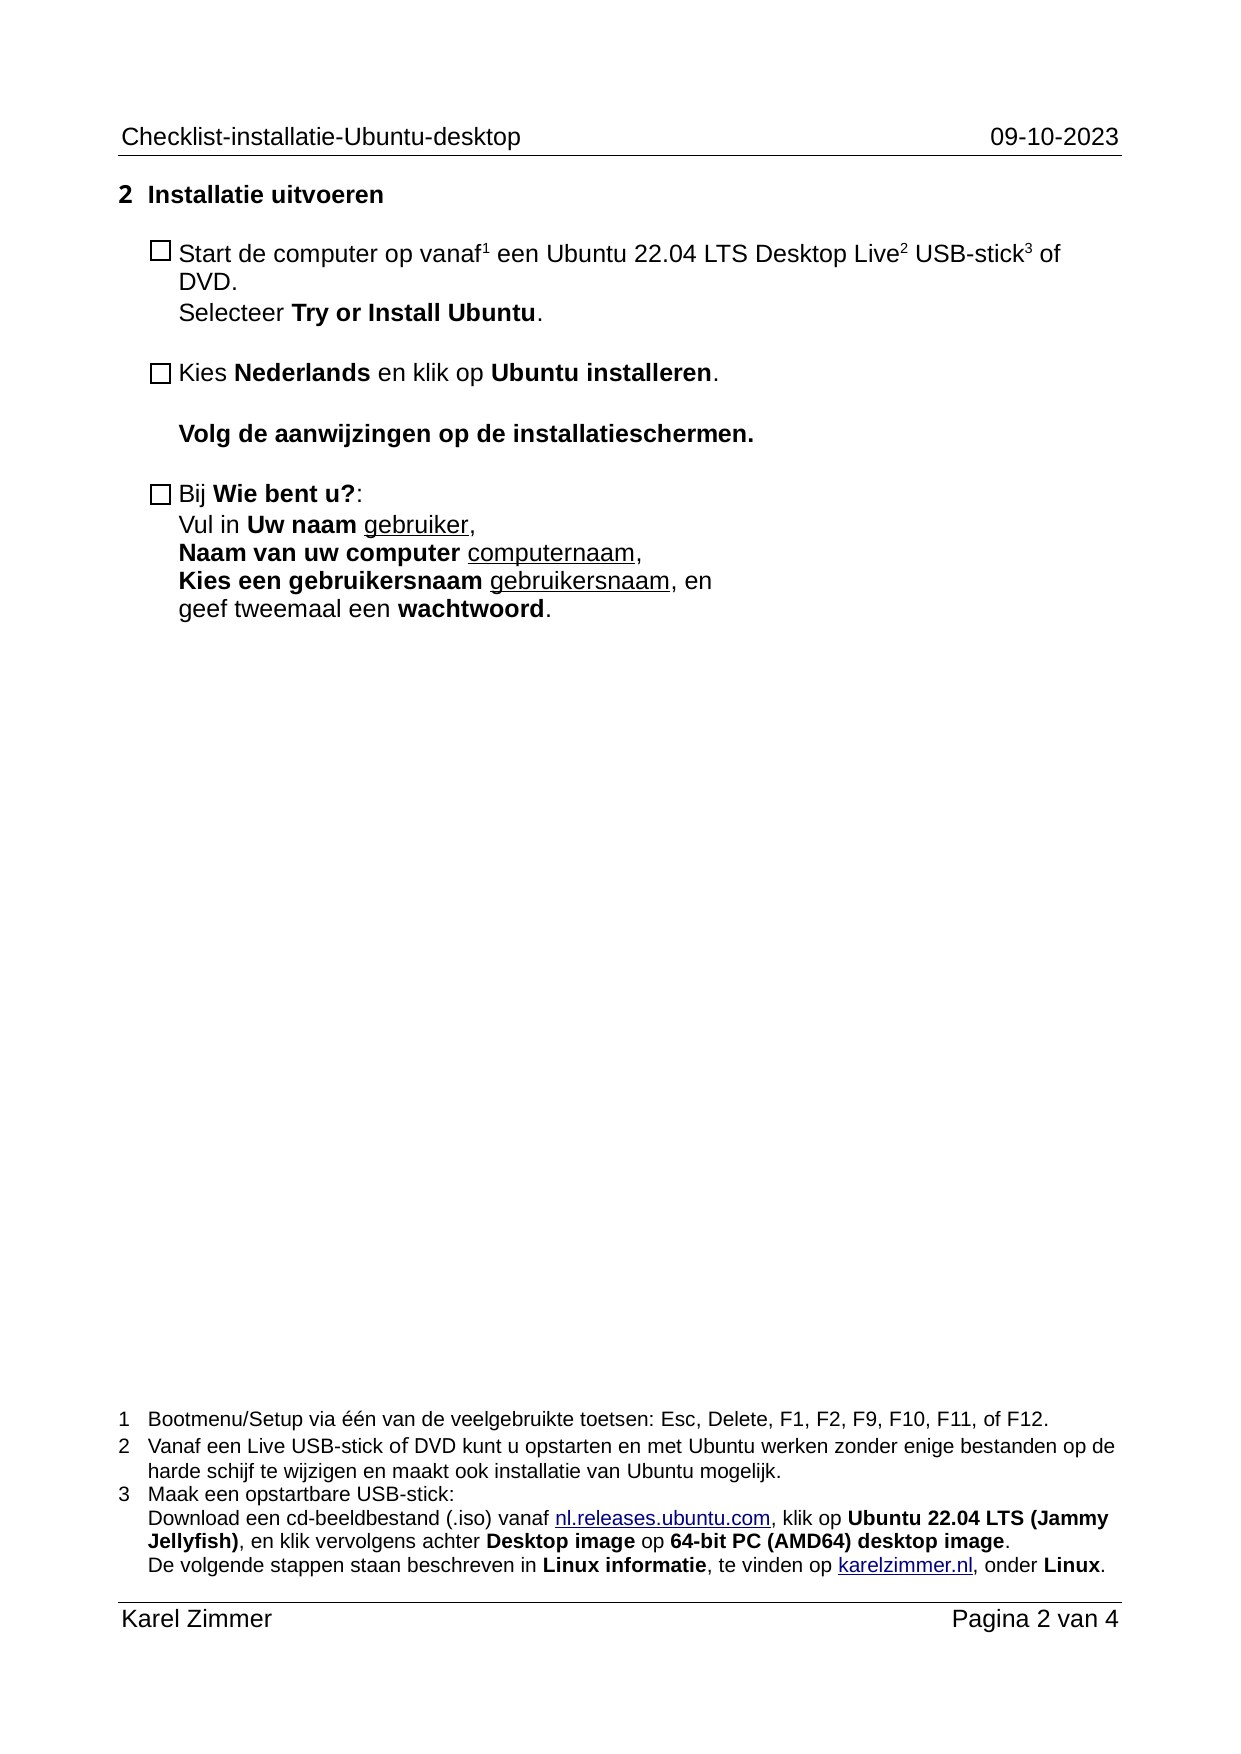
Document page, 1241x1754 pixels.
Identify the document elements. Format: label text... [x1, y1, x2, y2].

table_header Start de computer op vanaf een Ubuntu 22.04 LTS Desktop Live USB-stick of DVD. [177, 239, 1122, 297]
table_cell [142, 298, 177, 328]
table_cell [118, 479, 142, 509]
table_cell Selecteer Try or Install Ubuntu. [177, 298, 1122, 328]
table_cell [142, 479, 177, 509]
table_cell [118, 449, 142, 479]
table_cell [142, 328, 177, 358]
table_cell [118, 510, 142, 624]
table_header [142, 239, 177, 297]
table_cell [118, 328, 142, 358]
table_cell [177, 388, 1122, 419]
table_cell [118, 298, 142, 328]
table_cell [142, 419, 177, 449]
table_cell Kies Nederlands en klik op Ubuntu installeren. [177, 358, 1122, 388]
table_cell [142, 510, 177, 624]
table_cell [177, 449, 1122, 479]
table_cell Volg de aanwijzingen op de installatieschermen. [177, 419, 1122, 449]
table_cell [177, 328, 1122, 358]
table_cell [142, 449, 177, 479]
table_cell Vul in Uw naam gebruiker, Naam van uw computer computernaam, Kies een gebruikersnaam gebruikersnaam, en geef tweemaal een wachtwoord. [177, 510, 1122, 624]
table_cell Bij Wie bent u?: [177, 479, 1122, 509]
table_cell [142, 388, 177, 419]
table_cell [118, 419, 142, 449]
table_cell [142, 358, 177, 388]
table_cell [118, 358, 142, 388]
table_header [118, 239, 142, 297]
list Installatie uitvoeren [118, 177, 1122, 211]
table_cell [118, 388, 142, 419]
